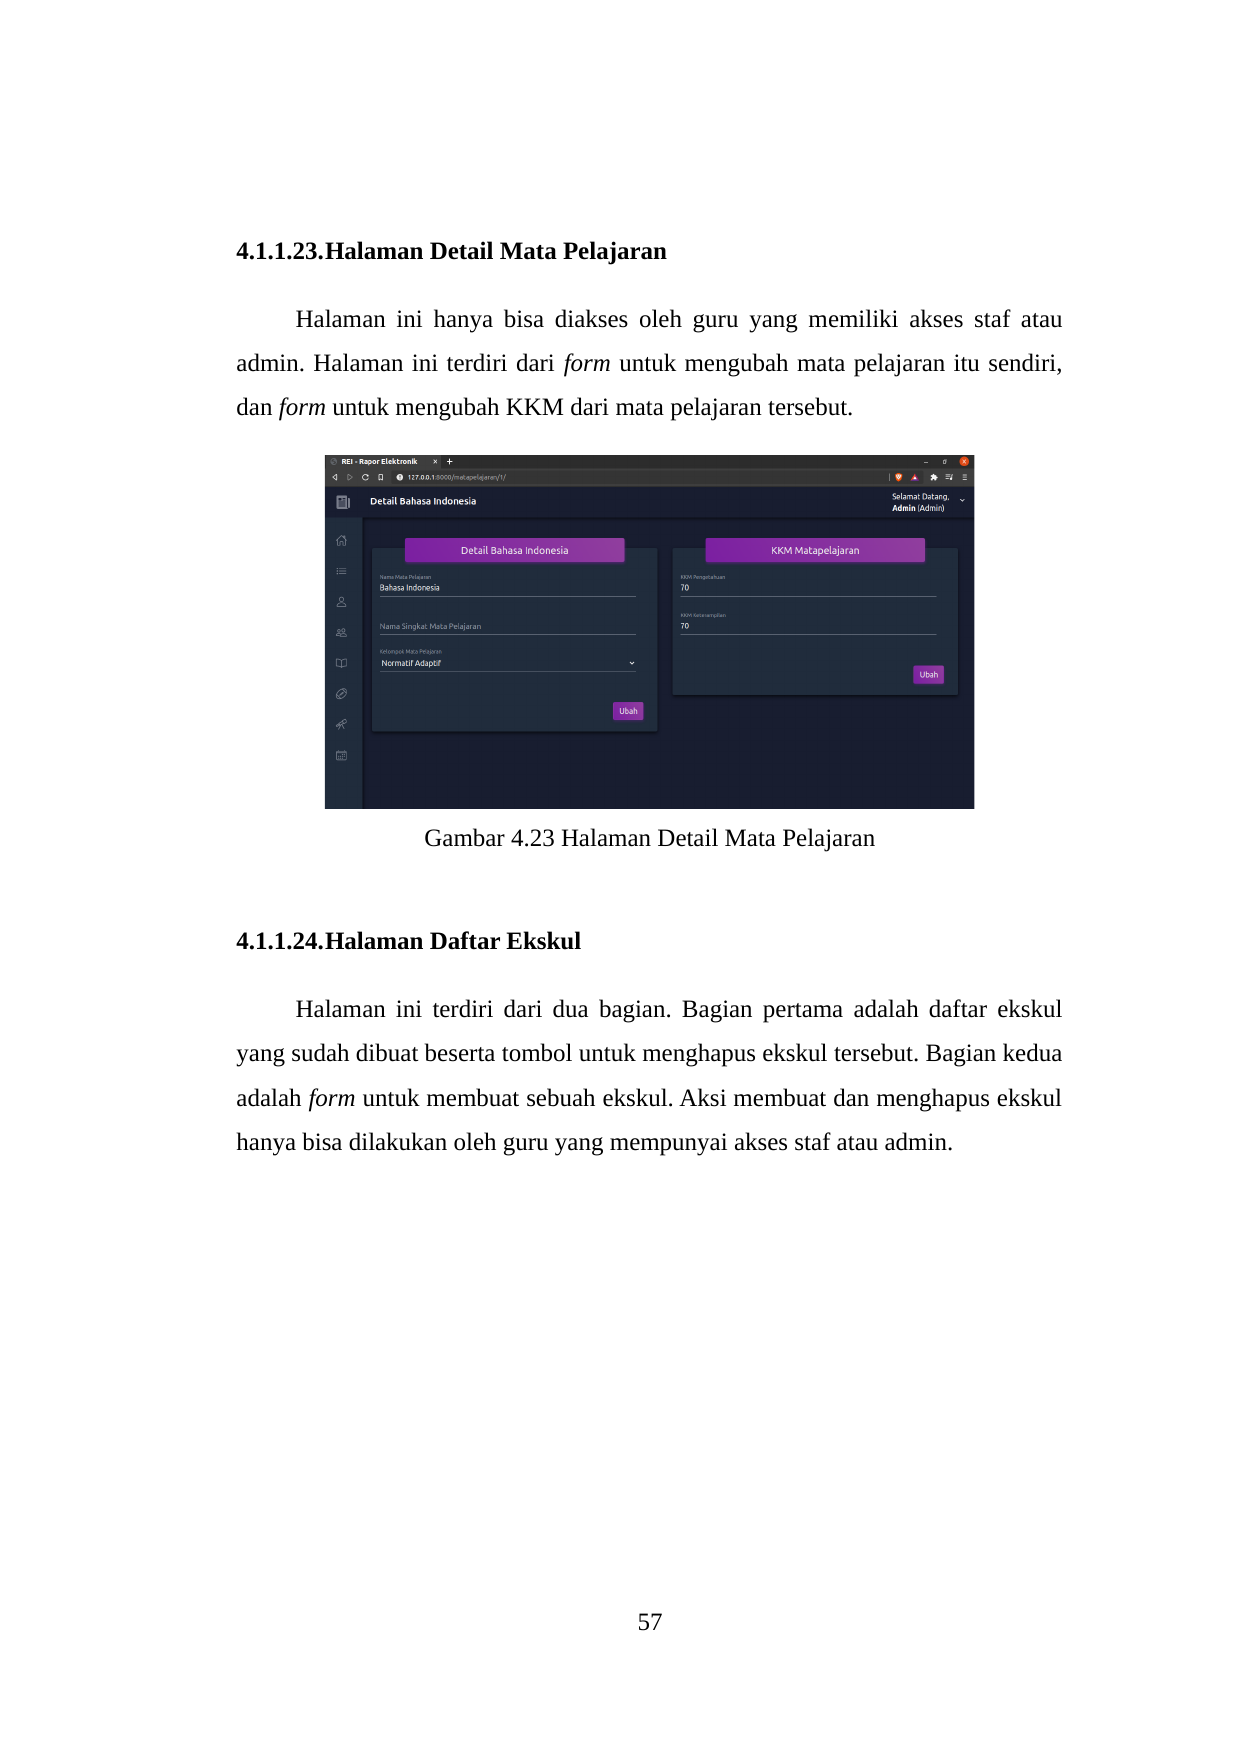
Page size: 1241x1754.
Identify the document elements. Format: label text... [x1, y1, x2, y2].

subtitle Halaman Daftar Ekskul [236, 926, 1063, 955]
picture [324, 455, 975, 809]
text Halaman ini terdiri dari dua bagian. Bagian pertama adalah daftar ekskul yang sudah dibuat beserta tombol untuk menghapus ekskul tersebut. Bagian kedua adalah form untuk membuat sebuah ekskul. Aksi membuat dan menghapus ekskul hanya bisa dilakukan oleh guru yang mempunyai akses staf atau admin. [236, 982, 1063, 1159]
text Halaman ini hanya bisa diakses oleh guru yang memiliki akses staf atau admin. Halaman ini terdiri dari form untuk mengubah mata pelajaran itu sendiri, dan form untuk mengubah KKM dari mata pelajaran tersebut. [236, 292, 1063, 425]
subtitle Halaman Detail Mata Pelajaran [236, 236, 1063, 265]
text Gambar 4.23 Halaman Detail Mata Pelajaran [325, 809, 974, 852]
